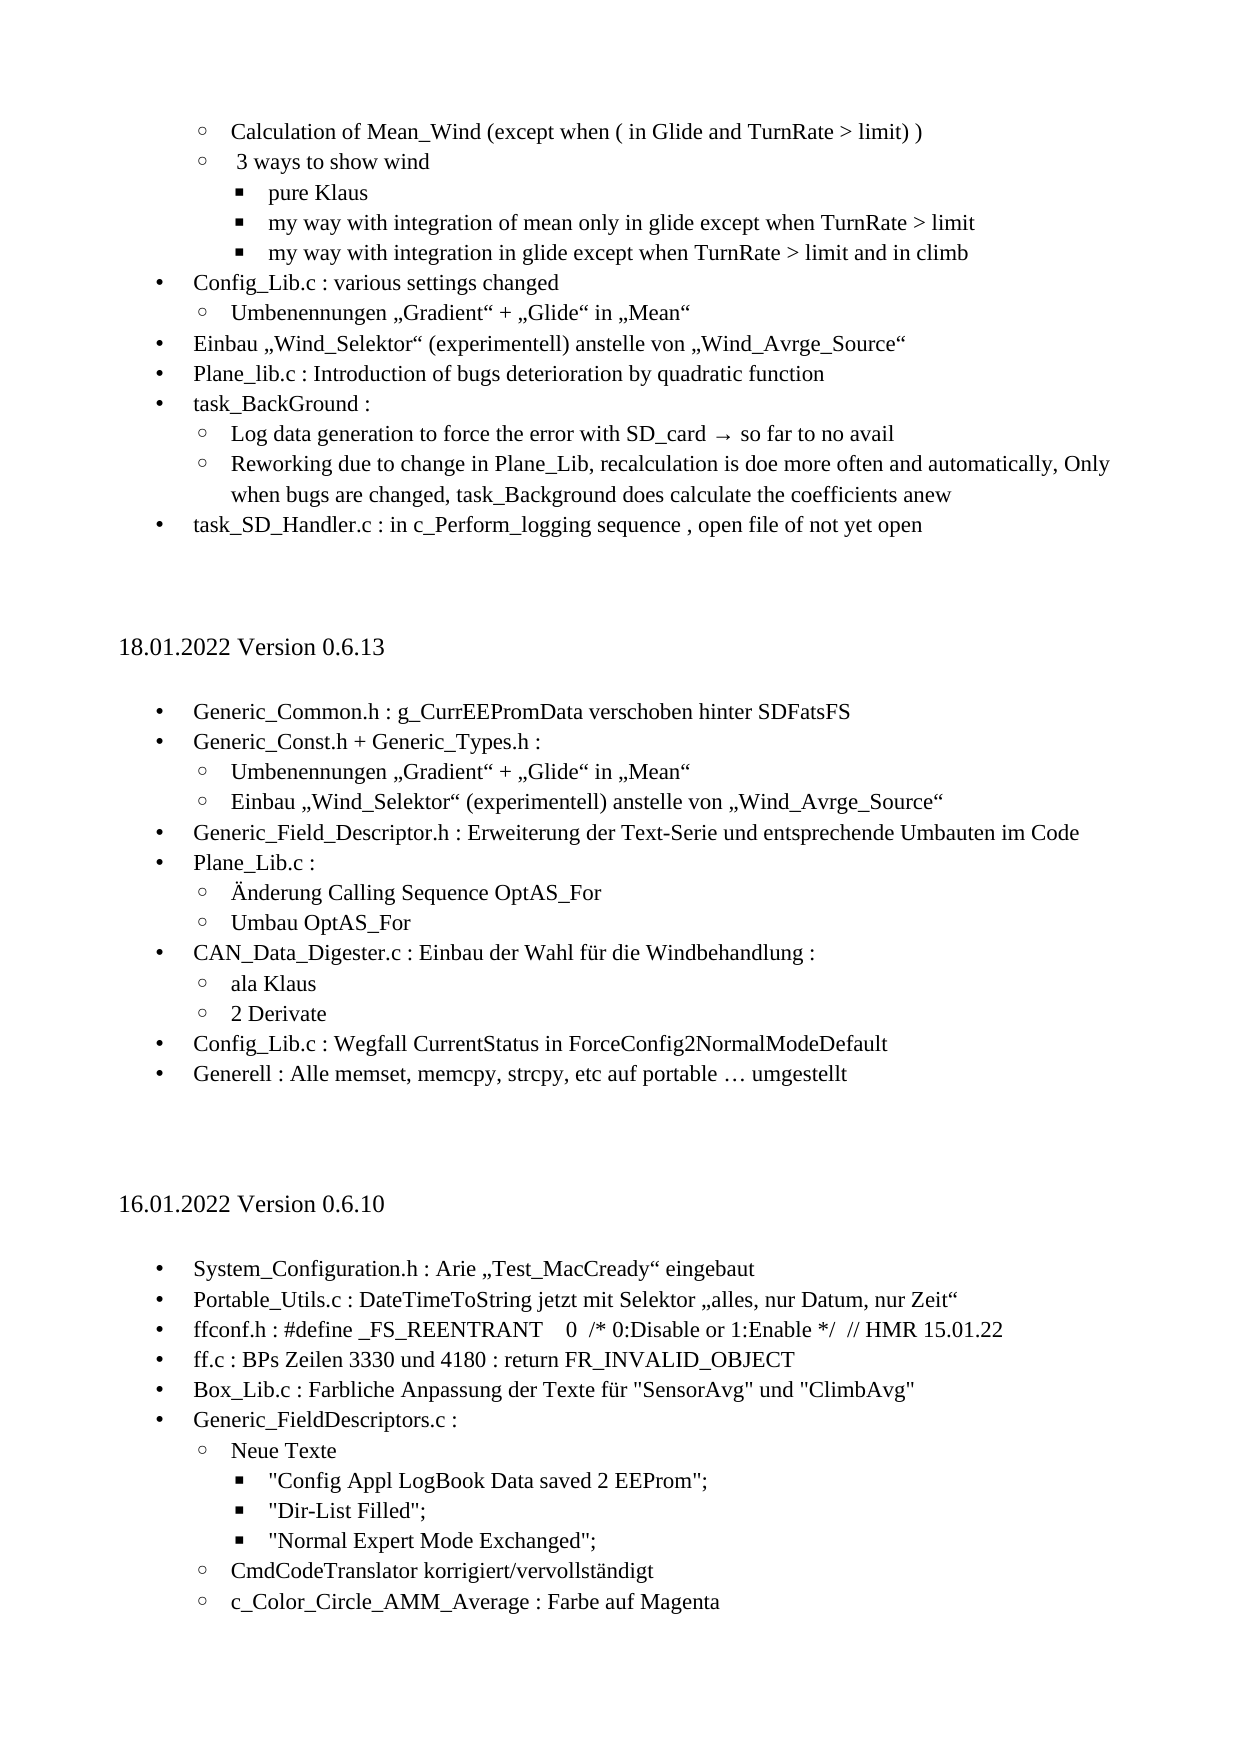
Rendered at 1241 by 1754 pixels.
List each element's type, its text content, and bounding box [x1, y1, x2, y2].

list c_Color_Circle_AMM_Average : Farbe auf Magenta [193, 1588, 1122, 1614]
list "Dir-List Filled"; [231, 1497, 1122, 1523]
list Einbau „Wind_Selektor“ (experimentell) anstelle von „Wind_Avrge_Source“ [193, 788, 1122, 815]
list Generic_Const.h + Generic_Types.h : [156, 728, 1122, 754]
list Umbenennungen „Gradient“ + „Glide“ in „Mean“ [193, 299, 1122, 326]
list Config_Lib.c : Wegfall CurrentStatus in ForceConfig2NormalModeDefault [156, 1030, 1122, 1056]
list task_BackGround : [156, 390, 1122, 416]
text 16.01.2022 Version 0.6.10 [118, 1189, 1122, 1218]
list Reworking due to change in Plane_Lib, recalculation is doe more often and automatically, Only when bugs are changed, task_Background does calculate the coefficients anew [193, 450, 1122, 507]
list Generic_Field_Descriptor.h : Erweiterung der Text-Serie und entsprechende Umbauten im Code [156, 818, 1122, 845]
list Neue Texte [193, 1437, 1122, 1463]
list Plane_lib.c : Introduction of bugs deterioration by quadratic function [156, 360, 1122, 386]
list ff.c : BPs Zeilen 3330 und 4180 : return FR_INVALID_OBJECT [156, 1346, 1122, 1372]
list my way with integration in glide except when TurnRate > limit and in climb [231, 239, 1122, 265]
list "Config Appl LogBook Data saved 2 EEProm"; [231, 1467, 1122, 1493]
list 2 Derivate [193, 1000, 1122, 1026]
list Generell : Alle memset, memcpy, strcpy, etc auf portable … umgestellt [156, 1060, 1122, 1087]
list Plane_Lib.c : [156, 849, 1122, 875]
list Log data generation to force the error with SD_card → so far to no avail [193, 420, 1122, 447]
list my way with integration of mean only in glide except when TurnRate > limit [231, 209, 1122, 235]
list Umbenennungen „Gradient“ + „Glide“ in „Mean“ [193, 758, 1122, 784]
list Generic_FieldDescriptors.c : [156, 1407, 1122, 1433]
list Calculation of Mean_Wind (except when ( in Glide and TurnRate > limit) ) [193, 118, 1122, 144]
list Config_Lib.c : various settings changed [156, 269, 1122, 296]
text 18.01.2022 Version 0.6.13 [118, 632, 1122, 660]
list task_SD_Handler.c : in c_Perform_logging sequence , open file of not yet open [156, 511, 1122, 537]
list Generic_Common.h : g_CurrEEPromData verschoben hinter SDFatsFS [156, 698, 1122, 724]
list Box_Lib.c : Farbliche Anpassung der Texte für "SensorAvg" und "ClimbAvg" [156, 1376, 1122, 1403]
list Umbau OptAS_For [193, 909, 1122, 936]
list Änderung Calling Sequence OptAS_For [193, 879, 1122, 905]
list "Normal Expert Mode Exchanged"; [231, 1527, 1122, 1554]
list ffconf.h : #define _FS_REENTRANT 0 /* 0:Disable or 1:Enable */ // HMR 15.01.22 [156, 1316, 1122, 1342]
list pure Klaus [231, 178, 1122, 205]
list System_Configuration.h : Arie „Test_MacCready“ eingebaut [156, 1256, 1122, 1282]
list ala Klaus [193, 969, 1122, 996]
list CmdCodeTranslator korrigiert/vervollständigt [193, 1558, 1122, 1584]
list Portable_Utils.c : DateTimeToString jetzt mit Selektor „alles, nur Datum, nur Zeit“ [156, 1286, 1122, 1312]
list CAN_Data_Digester.c : Einbau der Wahl für die Windbehandlung : [156, 939, 1122, 966]
list 3 ways to show wind [193, 148, 1122, 175]
list Einbau „Wind_Selektor“ (experimentell) anstelle von „Wind_Avrge_Source“ [156, 329, 1122, 356]
